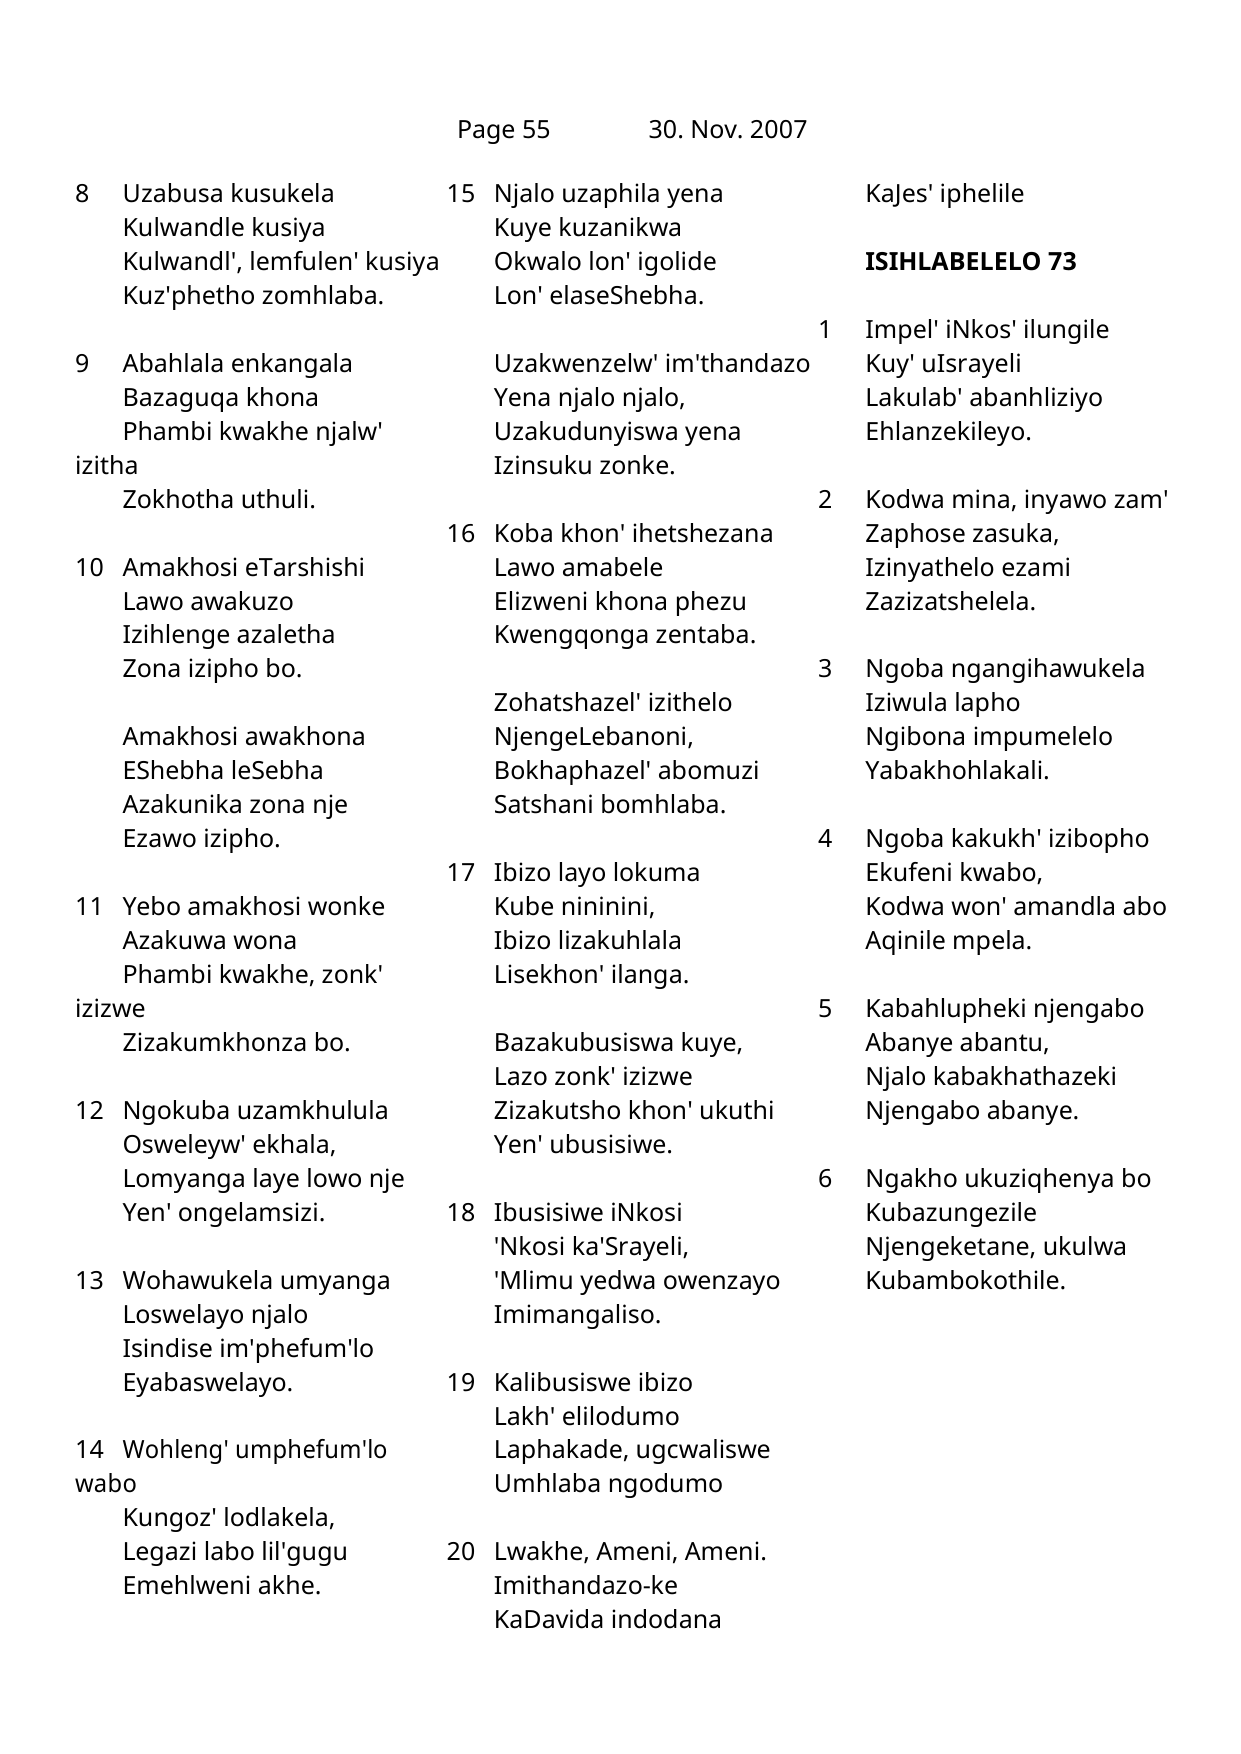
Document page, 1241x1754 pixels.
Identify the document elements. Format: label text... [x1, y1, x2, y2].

text 8 Uzabusa kusukela [75, 176, 446, 210]
text Azakunika zona nje [75, 787, 446, 821]
text NjengeLebanoni, [446, 719, 818, 753]
text 'Nkosi ka'Srayeli, [446, 1229, 818, 1263]
text 'Mlimu yedwa owenzayo [446, 1263, 818, 1297]
text Amakhosi awakhona [75, 719, 446, 753]
text 11 Yebo amakhosi wonke [75, 889, 446, 923]
text Bazaguqa khona [75, 380, 446, 414]
text Njengeketane, ukulwa [818, 1229, 1189, 1263]
text Phambi kwakhe njalw' izitha [75, 414, 446, 482]
text Eyabaswelayo. [75, 1364, 446, 1398]
text Osweleyw' ekhala, [75, 1127, 446, 1161]
text 14 Wohleng' umphefum'lo wabo [75, 1432, 446, 1500]
text 19 Kalibusiswe ibizo [446, 1364, 818, 1398]
text Yena njalo njalo, [446, 380, 818, 414]
text Abanye abantu, [818, 1025, 1189, 1059]
text Imimangaliso. [446, 1297, 818, 1331]
text Lakh' elilodumo [446, 1398, 818, 1432]
text Lawo awakuzo [75, 583, 446, 617]
text 2 Kodwa mina, inyawo zam' [818, 482, 1189, 516]
text Elizweni khona phezu [446, 583, 818, 617]
text Kuz'phetho zomhlaba. [75, 278, 446, 312]
text Isindise im'phefum'lo [75, 1331, 446, 1364]
text 9 Abahlala enkangala [75, 346, 446, 380]
text Izinsuku zonke. [446, 448, 818, 482]
text Ibizo lizakuhlala [446, 923, 818, 957]
text Lawo amabele [446, 549, 818, 583]
text KaJes' iphelile [818, 176, 1189, 210]
text Ekufeni kwabo, [818, 855, 1189, 889]
text 18 Ibusisiwe iNkosi [446, 1195, 818, 1229]
text Lomyanga laye lowo nje [75, 1161, 446, 1195]
text Kube nininini, [446, 889, 818, 923]
text Umhlaba ngodumo [446, 1466, 818, 1500]
text 6 Ngakho ukuziqhenya bo [818, 1161, 1189, 1195]
text 13 Wohawukela umyanga [75, 1263, 446, 1297]
text 12 Ngokuba uzamkhulula [75, 1093, 446, 1127]
text Emehlweni akhe. [75, 1568, 446, 1602]
text ISIHLABELELO 73 [818, 244, 1189, 278]
text Iziwula lapho [818, 685, 1189, 719]
text Bokhaphazel' abomuzi [446, 753, 818, 787]
text 16 Koba khon' ihetshezana [446, 516, 818, 549]
text Izinyathelo ezami [818, 549, 1189, 583]
text Satshani bomhlaba. [446, 787, 818, 821]
text Uzakwenzelw' im'thandazo [446, 346, 818, 380]
text Zokhotha uthuli. [75, 482, 446, 516]
text Yabakhohlakali. [818, 753, 1189, 787]
text Zazizatshelela. [818, 583, 1189, 617]
text Uzakudunyiswa yena [446, 414, 818, 448]
text Okwalo lon' igolide [446, 244, 818, 278]
text Ehlanzekileyo. [818, 414, 1189, 448]
text Kuye kuzanikwa [446, 210, 818, 244]
text 4 Ngoba kakukh' izibopho [818, 821, 1189, 855]
text Kubambokothile. [818, 1263, 1189, 1297]
text 20 Lwakhe, Ameni, Ameni. [446, 1534, 818, 1568]
text 10 Amakhosi eTarshishi [75, 549, 446, 583]
text Lakulab' abanhliziyo [818, 380, 1189, 414]
text Kulwandle kusiya [75, 210, 446, 244]
text Njalo kabakhathazeki [818, 1059, 1189, 1093]
text Kulwandl', lemfulen' kusiya [75, 244, 446, 278]
text Azakuwa wona [75, 923, 446, 957]
text 3 Ngoba ngangihawukela [818, 651, 1189, 685]
text Kungoz' lodlakela, [75, 1500, 446, 1534]
text Kwengqonga zentaba. [446, 617, 818, 651]
text Lon' elaseShebha. [446, 278, 818, 312]
text KaDavida indodana [446, 1602, 818, 1636]
text Bazakubusiswa kuye, [446, 1025, 818, 1059]
text Legazi labo lil'gugu [75, 1534, 446, 1568]
text Laphakade, ugcwaliswe [446, 1432, 818, 1466]
text Loswelayo njalo [75, 1297, 446, 1331]
text 15 Njalo uzaphila yena [446, 176, 818, 210]
text 1 Impel' iNkos' ilungile [818, 312, 1189, 346]
text Yen' ongelamsizi. [75, 1195, 446, 1229]
text Ngibona impumelelo [818, 719, 1189, 753]
text Phambi kwakhe, zonk' izizwe [75, 957, 446, 1025]
text Zizakumkhonza bo. [75, 1025, 446, 1059]
text Zohatshazel' izithelo [446, 685, 818, 719]
text 17 Ibizo layo lokuma [446, 855, 818, 889]
text Lisekhon' ilanga. [446, 957, 818, 991]
text Njengabo abanye. [818, 1093, 1189, 1127]
text 5 Kabahlupheki njengabo [818, 991, 1189, 1025]
text Zona izipho bo. [75, 651, 446, 685]
text Izihlenge azaletha [75, 617, 446, 651]
text EShebha leSebha [75, 753, 446, 787]
text Kodwa won' amandla abo [818, 889, 1189, 923]
text Imithandazo-ke [446, 1568, 818, 1602]
text Aqinile mpela. [818, 923, 1189, 957]
text Kubazungezile [818, 1195, 1189, 1229]
text Lazo zonk' izizwe [446, 1059, 818, 1093]
text Kuy' uIsrayeli [818, 346, 1189, 380]
text Yen' ubusisiwe. [446, 1127, 818, 1161]
text Zizakutsho khon' ukuthi [446, 1093, 818, 1127]
text Ezawo izipho. [75, 821, 446, 855]
text Zaphose zasuka, [818, 516, 1189, 549]
